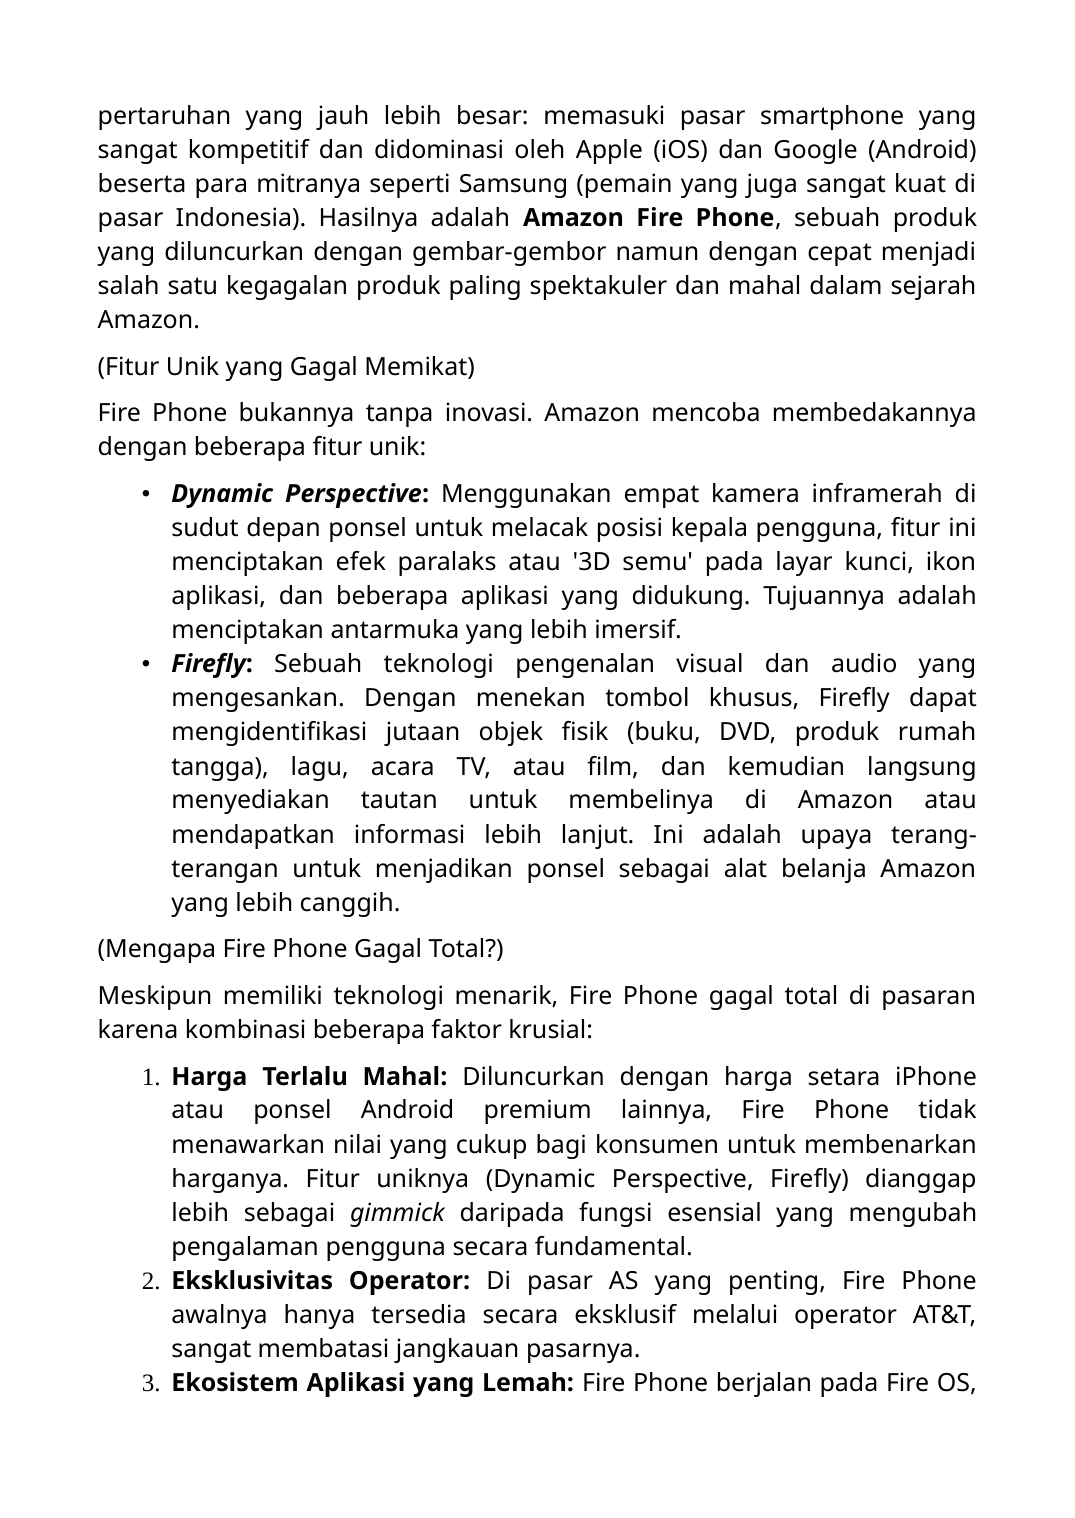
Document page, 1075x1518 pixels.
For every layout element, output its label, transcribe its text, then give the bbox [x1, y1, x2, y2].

text Meskipun memiliki teknologi menarik, Fire Phone gagal total di pasaran karena kombinasi beberapa faktor krusial: [97, 977, 977, 1046]
list Firefly: Sebuah teknologi pengenalan visual dan audio yang mengesankan. Dengan menekan tombol khusus, Firefly dapat mengidentifikasi jutaan objek fisik (buku, DVD, produk rumah tangga), lagu, acara TV, atau film, dan kemudian langsung menyediakan tautan untuk membelinya di Amazon atau mendapatkan informasi lebih lanjut. Ini adalah upaya terang-terangan untuk menjadikan ponsel sebagai alat belanja Amazon yang lebih canggih. [142, 646, 977, 918]
list Dynamic Perspective: Menggunakan empat kamera inframerah di sudut depan ponsel untuk melacak posisi kepala pengguna, fitur ini menciptakan efek paralaks atau '3D semu' pada layar kunci, ikon aplikasi, dan beberapa aplikasi yang didukung. Tujuannya adalah menciptakan antarmuka yang lebih imersif. [142, 476, 977, 646]
list Ekosistem Aplikasi yang Lemah: Fire Phone berjalan pada Fire OS, [142, 1365, 977, 1399]
list Harga Terlalu Mahal: Diluncurkan dengan harga setara iPhone atau ponsel Android premium lainnya, Fire Phone tidak menawarkan nilai yang cukup bagi konsumen untuk membenarkan harganya. Fitur uniknya (Dynamic Perspective, Firefly) dianggap lebih sebagai gimmick daripada fungsi esensial yang mengubah pengalaman pengguna secara fundamental. [142, 1058, 977, 1262]
list Eksklusivitas Operator: Di pasar AS yang penting, Fire Phone awalnya hanya tersedia secara eksklusif melalui operator AT&T, sangat membatasi jangkauan pasarnya. [142, 1262, 977, 1365]
text (Fitur Unik yang Gagal Memikat) [97, 348, 977, 382]
text (Mengapa Fire Phone Gagal Total?) [97, 931, 977, 965]
text Fire Phone bukannya tanpa inovasi. Amazon mencoba membedakannya dengan beberapa fitur unik: [97, 395, 977, 463]
text pertaruhan yang jauh lebih besar: memasuki pasar smartphone yang sangat kompetitif dan didominasi oleh Apple (iOS) dan Google (Android) beserta para mitranya seperti Samsung (pemain yang juga sangat kuat di pasar Indonesia). Hasilnya adalah Amazon Fire Phone, sebuah produk yang diluncurkan dengan gembar-gembor namun dengan cepat menjadi salah satu kegagalan produk paling spektakuler dan mahal dalam sejarah Amazon. [97, 97, 977, 336]
